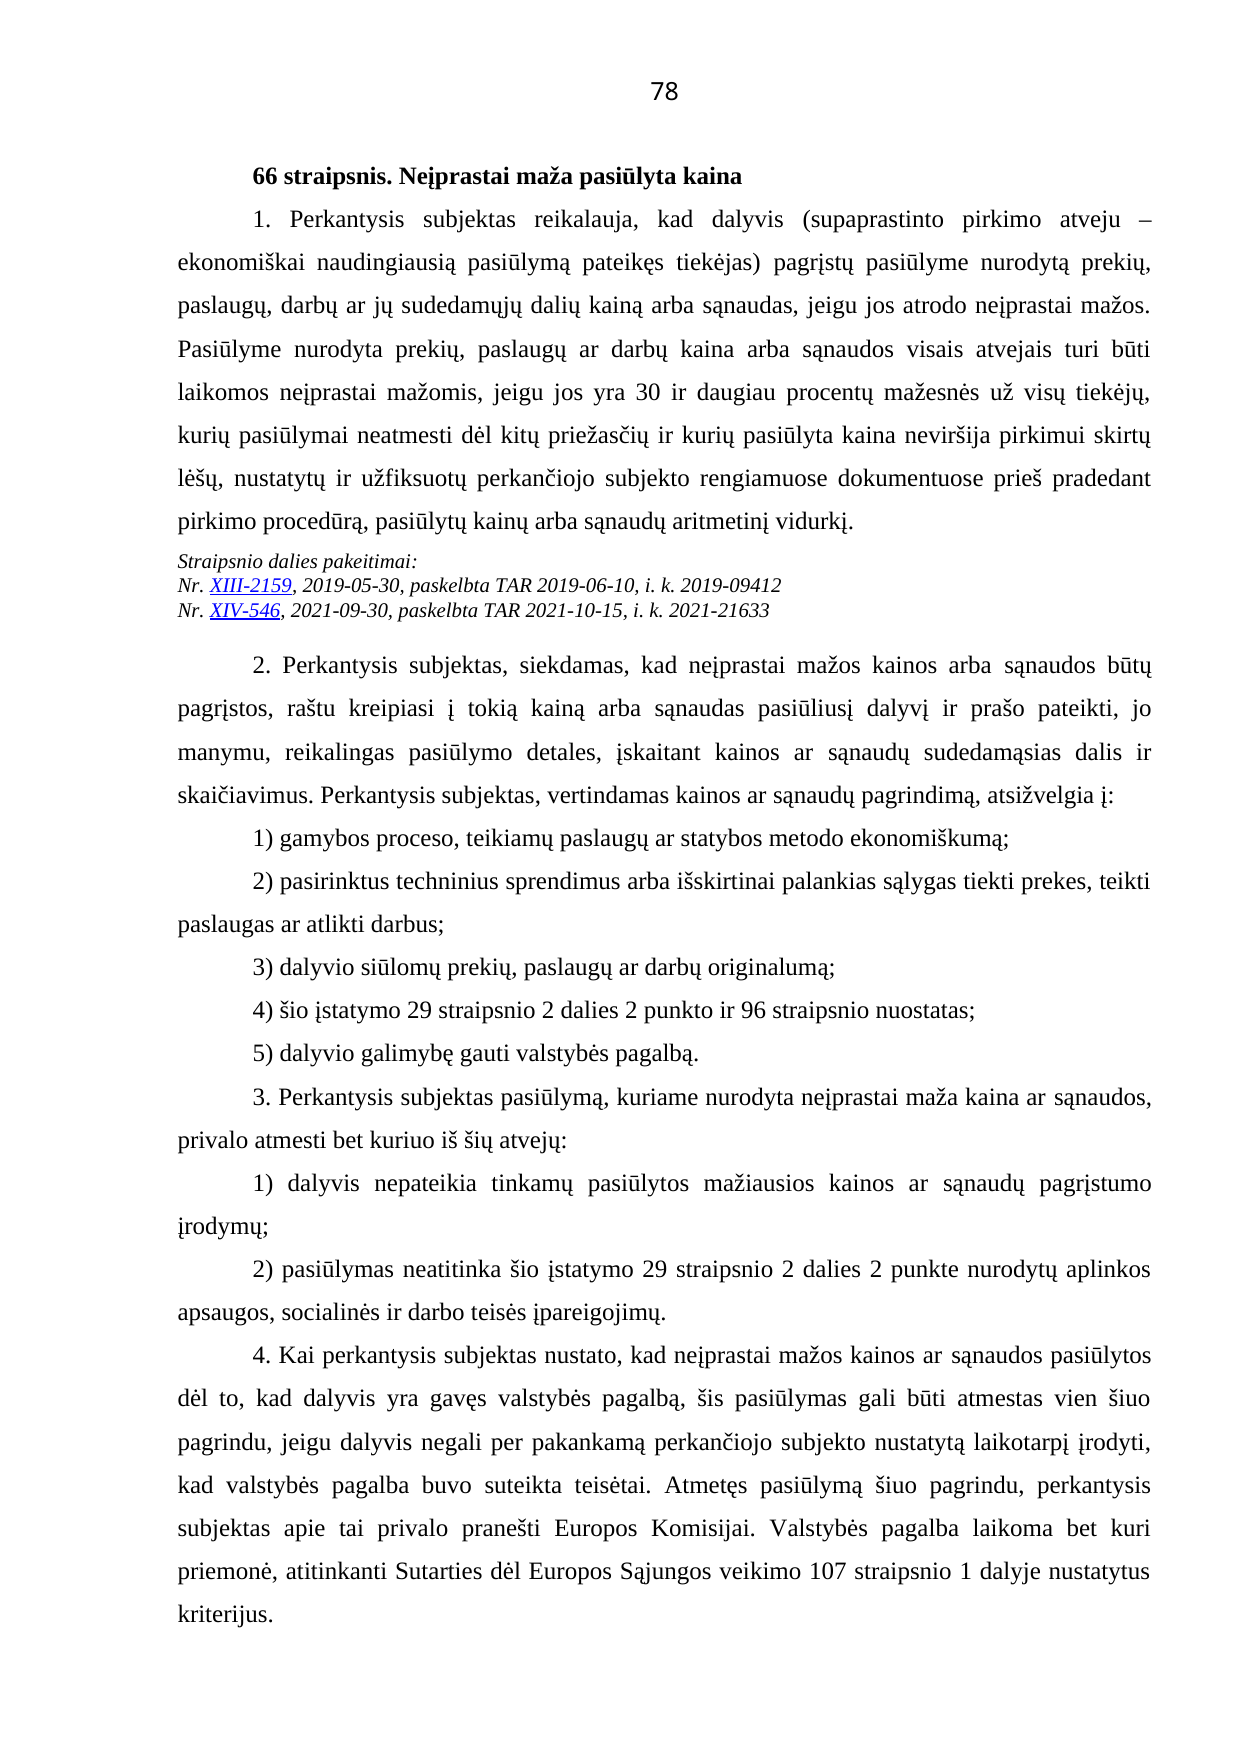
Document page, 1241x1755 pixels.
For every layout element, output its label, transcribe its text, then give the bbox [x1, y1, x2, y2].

text Nr. XIV-546, 2021-09-30, paskelbta TAR 2021-10-15, i. k. 2021-21633 [177, 597, 1152, 622]
text 3) dalyvio siūlomų prekių, paslaugų ar darbų originalumą; [177, 952, 1152, 981]
text 66 straipsnis. Neįprastai maža pasiūlyta kaina [177, 161, 1152, 190]
text 5) dalyvio galimybę gauti valstybės pagalbą. [177, 1038, 1152, 1067]
text 2. Perkantysis subjektas, siekdamas, kad neįprastai mažos kainos arba sąnaudos būtų pagrįstos, raštu kreipiasi į tokią kainą arba sąnaudas pasiūliusį dalyvį ir prašo pateikti, jo manymu, reikalingas pasiūlymo detales, įskaitant kainos ar sąnaudų sudedamąsias dalis ir skaičiavimus. Perkantysis subjektas, vertindamas kainos ar sąnaudų pagrindimą, atsižvelgia į: [177, 650, 1152, 808]
text 4. Kai perkantysis subjektas nustato, kad neįprastai mažos kainos ar sąnaudos pasiūlytos dėl to, kad dalyvis yra gavęs valstybės pagalbą, šis pasiūlymas gali būti atmestas vien šiuo pagrindu, jeigu dalyvis negali per pakankamą perkančiojo subjekto nustatytą laikotarpį įrodyti, kad valstybės pagalba buvo suteikta teisėtai. Atmetęs pasiūlymą šiuo pagrindu, perkantysis subjektas apie tai privalo pranešti Europos Komisijai. Valstybės pagalba laikoma bet kuri priemonė, atitinkanti Sutarties dėl Europos Sąjungos veikimo 107 straipsnio 1 dalyje nustatytus kriterijus. [177, 1340, 1152, 1628]
text Straipsnio dalies pakeitimai: [177, 549, 1152, 573]
text 1. Perkantysis subjektas reikalauja, kad dalyvis (supaprastinto pirkimo atveju – ekonomiškai naudingiausią pasiūlymą pateikęs tiekėjas) pagrįstų pasiūlyme nurodytą prekių, paslaugų, darbų ar jų sudedamųjų dalių kainą arba sąnaudas, jeigu jos atrodo neįprastai mažos. Pasiūlyme nurodyta prekių, paslaugų ar darbų kaina arba sąnaudos visais atvejais turi būti laikomos neįprastai mažomis, jeigu jos yra 30 ir daugiau procentų mažesnės už visų tiekėjų, kurių pasiūlymai neatmesti dėl kitų priežasčių ir kurių pasiūlyta kaina neviršija pirkimui skirtų lėšų, nustatytų ir užfiksuotų perkančiojo subjekto rengiamuose dokumentuose prieš pradedant pirkimo procedūrą, pasiūlytų kainų arba sąnaudų aritmetinį vidurkį. [177, 204, 1152, 535]
text 2) pasiūlymas neatitinka šio įstatymo 29 straipsnio 2 dalies 2 punkte nurodytų aplinkos apsaugos, socialinės ir darbo teisės įpareigojimų. [177, 1254, 1152, 1326]
text 2) pasirinktus techninius sprendimus arba išskirtinai palankias sąlygas tiekti prekes, teikti paslaugas ar atlikti darbus; [177, 866, 1152, 938]
text 4) šio įstatymo 29 straipsnio 2 dalies 2 punkto ir 96 straipsnio nuostatas; [177, 995, 1152, 1024]
text Nr. XIII-2159, 2019-05-30, paskelbta TAR 2019-06-10, i. k. 2019-09412 [177, 573, 1152, 597]
text 1) dalyvis nepateikia tinkamų pasiūlytos mažiausios kainos ar sąnaudų pagrįstumo įrodymų; [177, 1168, 1152, 1240]
text 1) gamybos proceso, teikiamų paslaugų ar statybos metodo ekonomiškumą; [177, 823, 1152, 852]
text 3. Perkantysis subjektas pasiūlymą, kuriame nurodyta neįprastai maža kaina ar sąnaudos, privalo atmesti bet kuriuo iš šių atvejų: [177, 1082, 1152, 1153]
